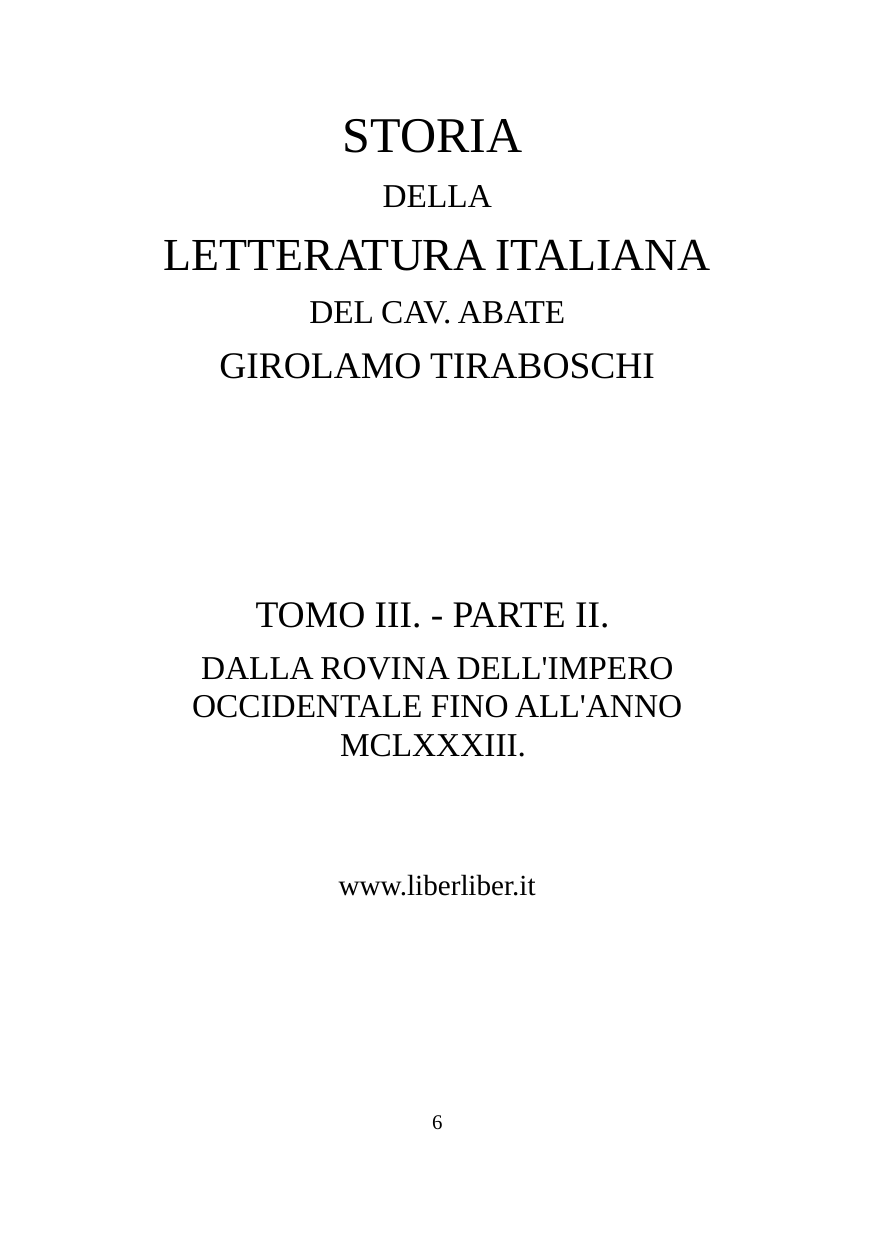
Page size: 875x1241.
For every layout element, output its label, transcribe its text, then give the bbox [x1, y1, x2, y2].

text www.liberliber.it [106, 868, 768, 901]
text TOMO III. - PARTE II. [106, 592, 768, 636]
text DELLA [106, 176, 768, 214]
text LETTERATURA ITALIANA [106, 227, 768, 280]
text DEL CAV. ABATE [106, 292, 768, 331]
text DALLA ROVINA DELL'IMPERO OCCIDENTALE FINO ALL'ANNO MCLXXXIII. [106, 648, 768, 763]
text GIROLAMO TIRABOSCHI [106, 343, 768, 386]
text STORIA [106, 106, 768, 164]
